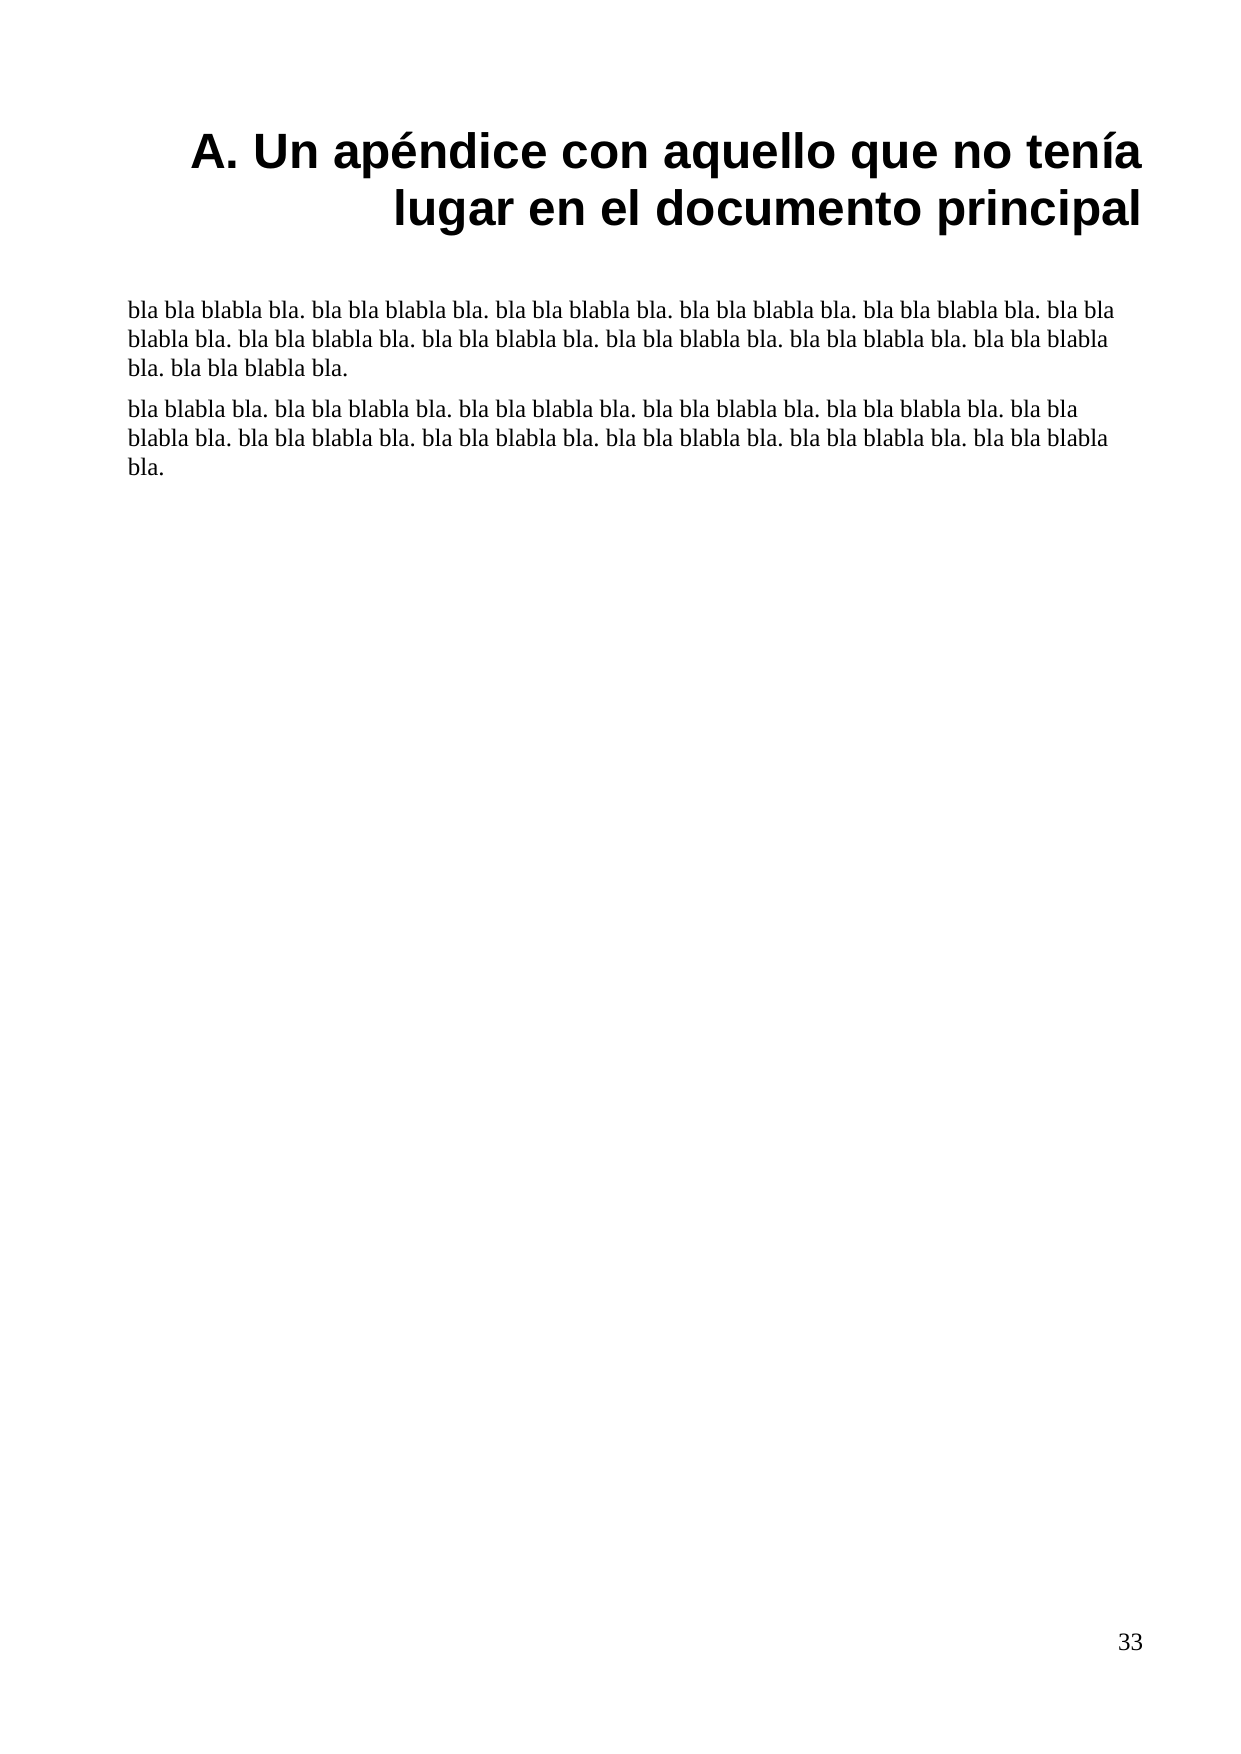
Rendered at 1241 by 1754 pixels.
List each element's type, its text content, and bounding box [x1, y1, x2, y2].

text bla bla blabla bla. bla bla blabla bla. bla bla blabla bla. bla bla blabla bla. bla bla blabla bla. bla bla blabla bla. bla bla blabla bla. bla bla blabla bla. bla bla blabla bla. bla bla blabla bla. bla bla blabla bla. bla bla blabla bla. [128, 295, 1143, 382]
subtitle Un apéndice con aquello que no tenía lugar en el documento principal [128, 122, 1143, 236]
text bla blabla bla. bla bla blabla bla. bla bla blabla bla. bla bla blabla bla. bla bla blabla bla. bla bla blabla bla. bla bla blabla bla. bla bla blabla bla. bla bla blabla bla. bla bla blabla bla. bla bla blabla bla. [128, 394, 1143, 480]
